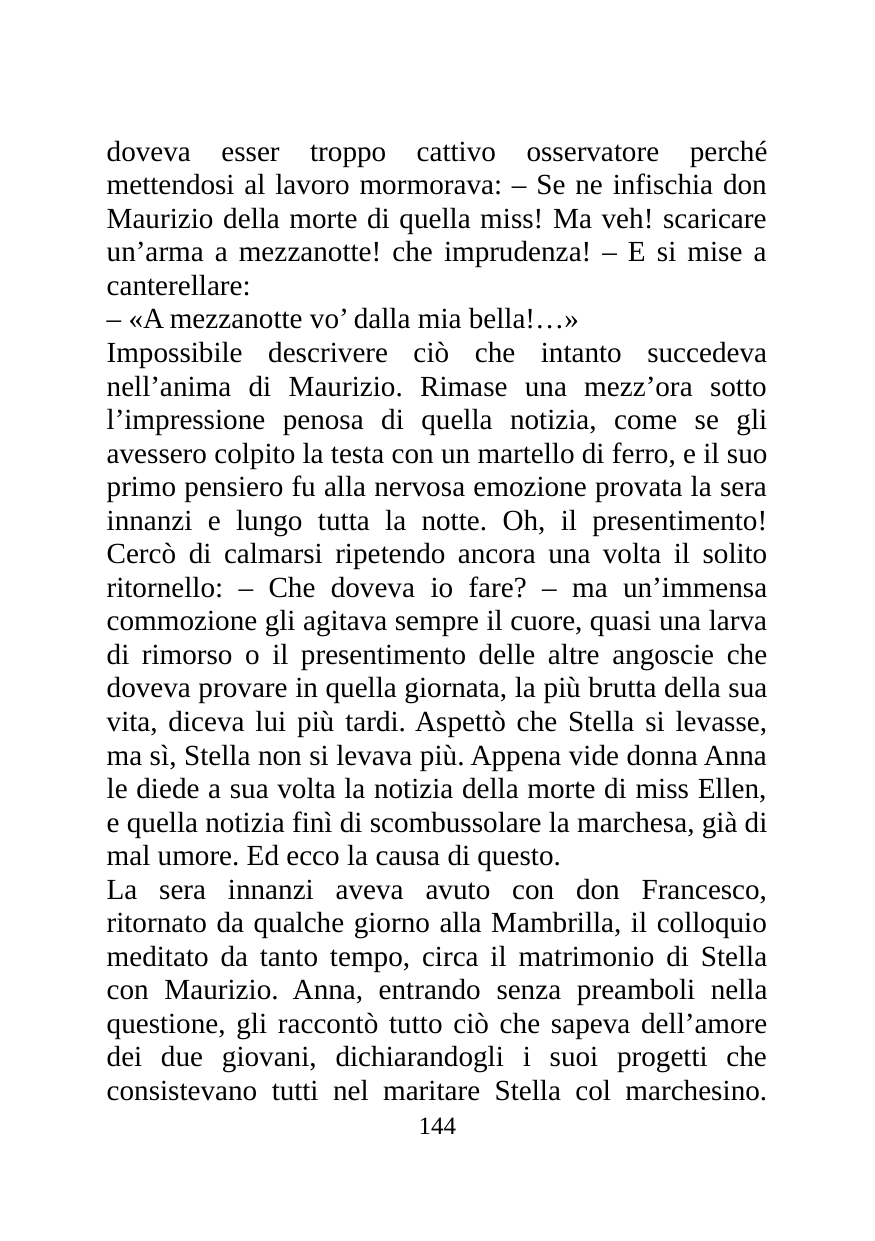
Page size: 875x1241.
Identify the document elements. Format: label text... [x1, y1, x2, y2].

text Impossibile descrivere ciò che intanto succedeva nell’anima di Maurizio. Rimase una mezz’ora sotto l’impressione penosa di quella notizia, come se gli avessero colpito la testa con un martello di ferro, e il suo primo pensiero fu alla nervosa emozione provata la sera innanzi e lungo tutta la notte. Oh, il presentimento! Cercò di calmarsi ripetendo ancora una volta il solito ritornello: – Che doveva io fare? – ma un’immensa commozione gli agitava sempre il cuore, quasi una larva di rimorso o il presentimento delle altre angoscie che doveva provare in quella giornata, la più brutta della sua vita, diceva lui più tardi. Aspettò che Stella si levasse, ma sì, Stella non si levava più. Appena vide donna Anna le diede a sua volta la notizia della morte di miss Ellen, e quella notizia finì di scombussolare la marchesa, già di mal umore. Ed ecco la causa di questo. [106, 335, 768, 872]
text La sera innanzi aveva avuto con don Francesco, ritornato da qualche giorno alla Mambrilla, il colloquio meditato da tanto tempo, circa il matrimonio di Stella con Maurizio. Anna, entrando senza preamboli nella questione, gli raccontò tutto ciò che sapeva dell’amore dei due giovani, dichiarandogli i suoi progetti che consistevano tutti nel maritare Stella col marchesino. [106, 872, 768, 1107]
text – «A mezzanotte vo’ dalla mia bella!…» [106, 302, 768, 335]
text doveva esser troppo cattivo osservatore perché mettendosi al lavoro mormorava: – Se ne infischia don Maurizio della morte di quella miss! Ma veh! scaricare un’arma a mezzanotte! che imprudenza! – E si mise a canterellare: [106, 134, 768, 302]
